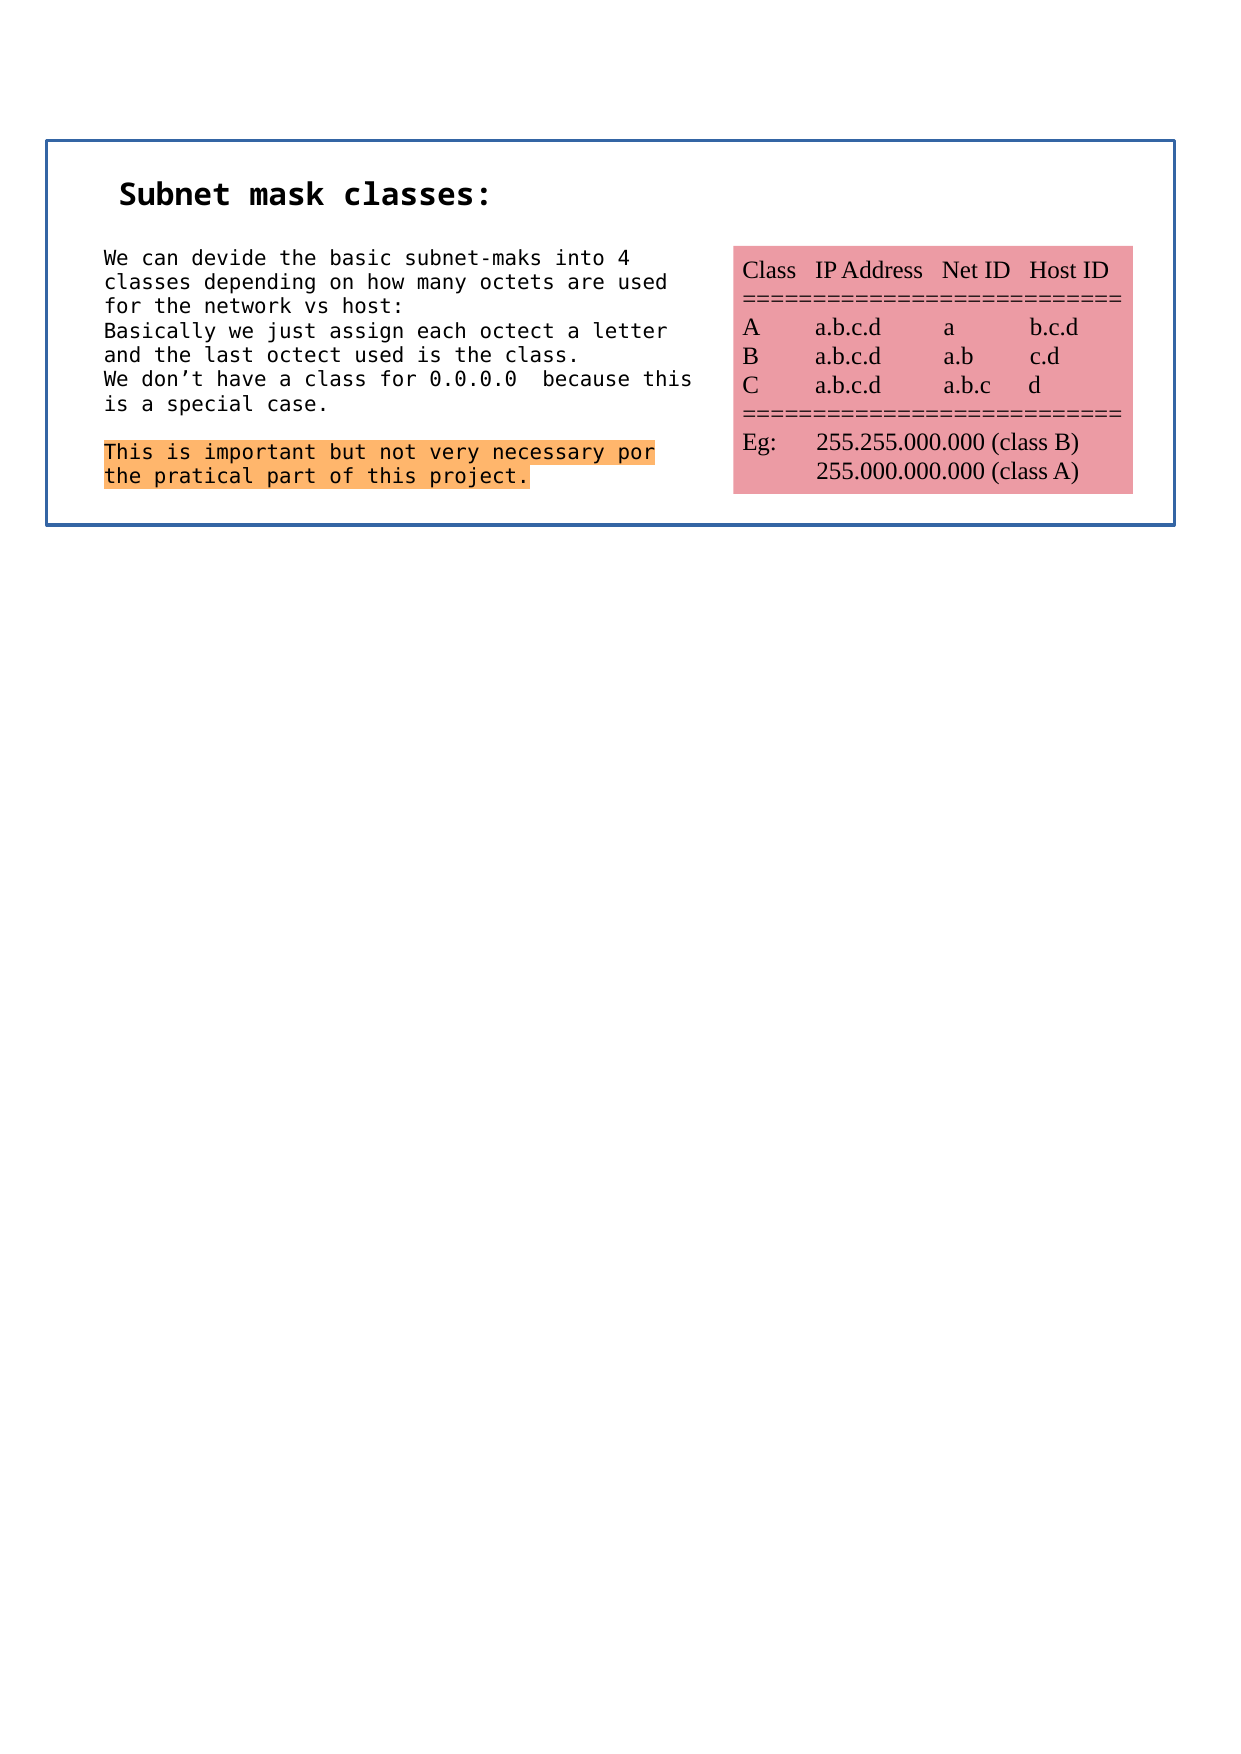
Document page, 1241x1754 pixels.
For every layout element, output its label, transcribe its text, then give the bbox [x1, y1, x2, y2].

text Subnet mask classes: [118, 172, 1122, 214]
